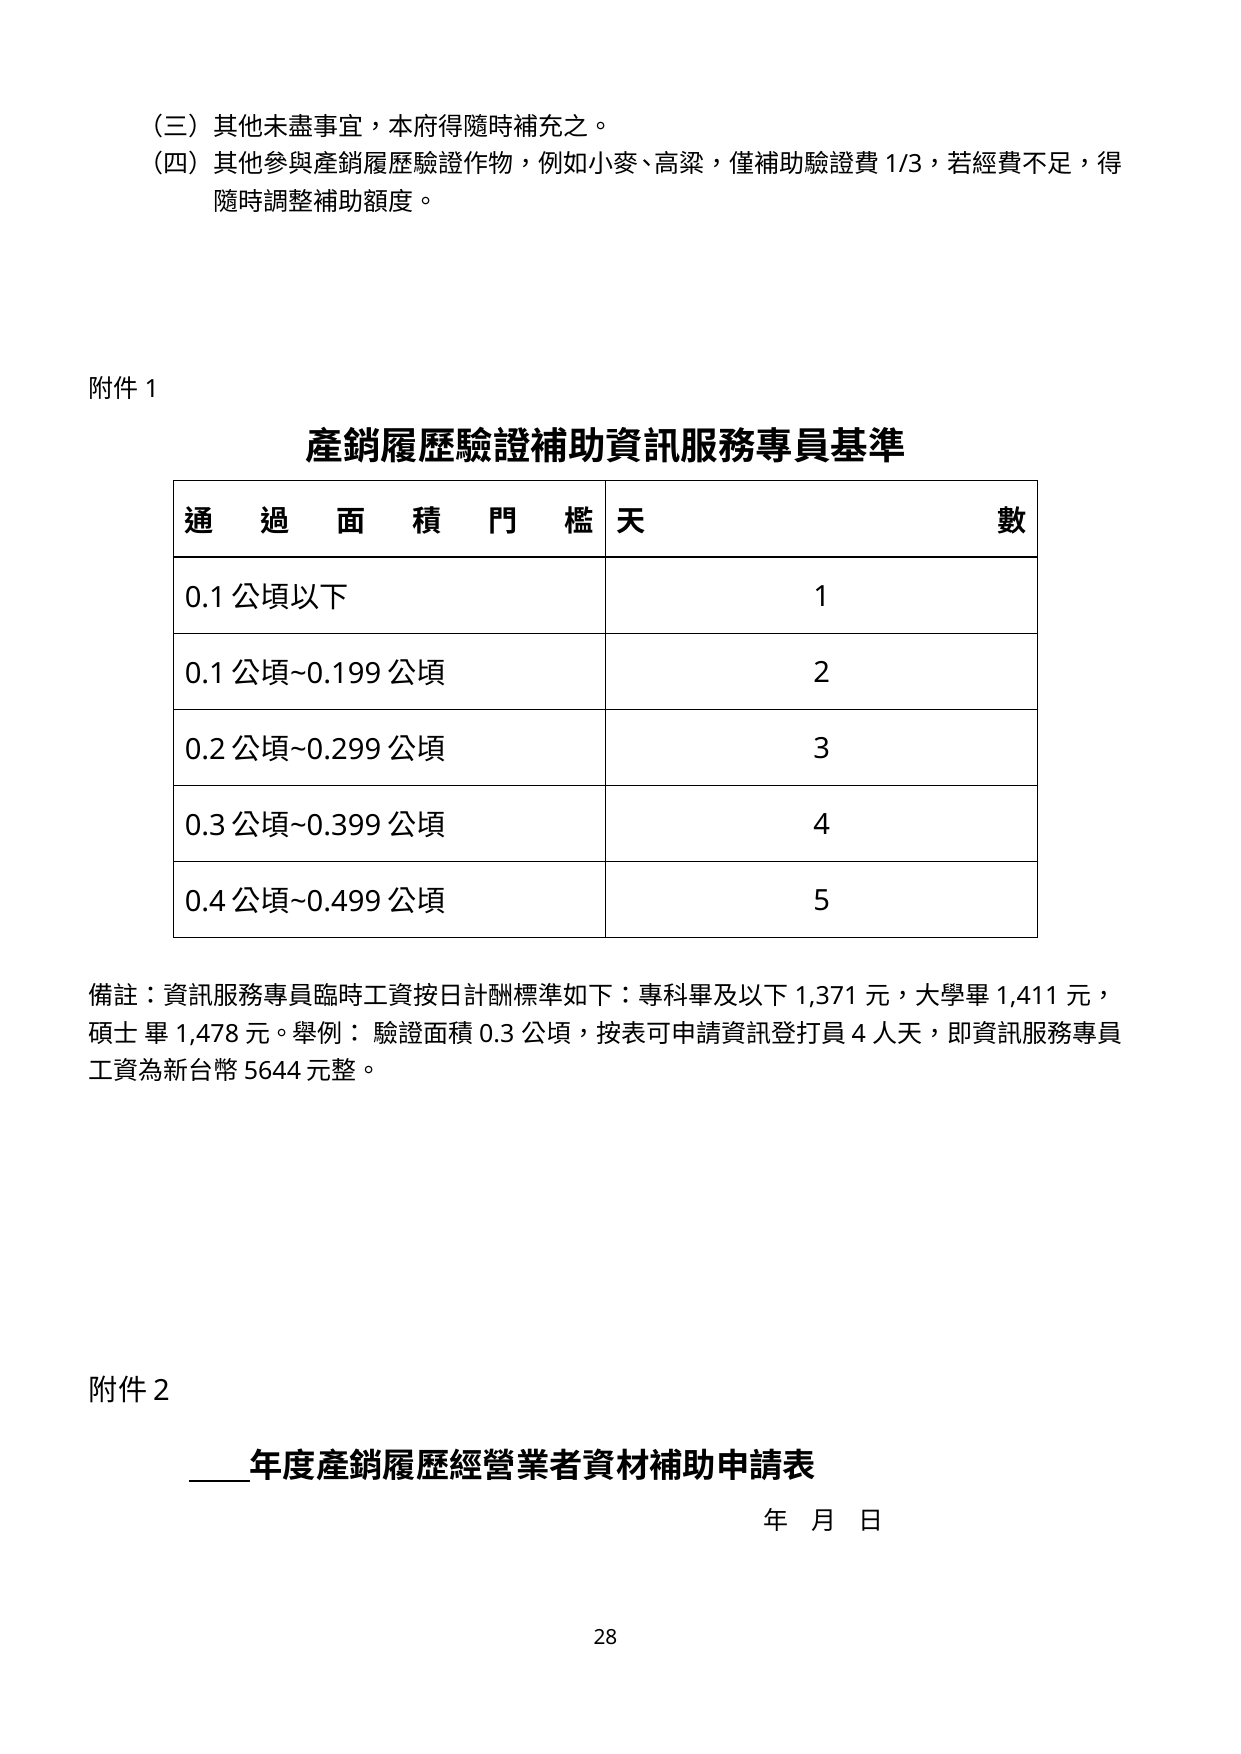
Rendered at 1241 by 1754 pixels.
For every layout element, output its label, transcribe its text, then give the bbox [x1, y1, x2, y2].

text 年度產銷履歷經營業者資材補助申請表 [89, 1425, 1122, 1500]
table_cell 0.1公頃以下 [174, 558, 605, 632]
table_cell 5 [606, 862, 1037, 937]
table_cell 0.3公頃~0.399公頃 [174, 786, 605, 861]
text 備註：資訊服務專員臨時工資按日計酬標準如下：專科畢及以下 1,371 元，大學畢 1,411 元，碩士 畢 1,478 元。舉例： 驗證面積 0.3 公頃，按表可申請資訊登打員 4 人天，即資訊服務專員工資為新台幣5644元整。 [89, 975, 1122, 1088]
table_cell 4 [606, 786, 1037, 861]
table_header 通過面積門檻 [174, 481, 605, 556]
table_cell 0.2公頃~0.299公頃 [174, 710, 605, 784]
text 產銷履歷驗證補助資訊服務專員基準 [89, 405, 1122, 480]
text 年 月 日 [89, 1500, 1122, 1538]
table_cell 2 [606, 634, 1037, 708]
text 附件 1 [89, 368, 1122, 405]
text 隨時調整補助額度。 [89, 180, 1122, 218]
table_cell 0.4公頃~0.499公頃 [174, 862, 605, 937]
text （四）其他參與產銷履歷驗證作物，例如小麥、高粱，僅補助驗證費1/3，若經費不足，得 [89, 143, 1122, 180]
table_cell 3 [606, 710, 1037, 784]
table_cell 0.1公頃~0.199公頃 [174, 634, 605, 708]
table_header 天數 [606, 481, 1037, 556]
table_cell 1 [606, 558, 1037, 632]
text （三）其他未盡事宜，本府得隨時補充之。 [89, 105, 1122, 143]
text 附件2 [89, 1350, 1122, 1425]
